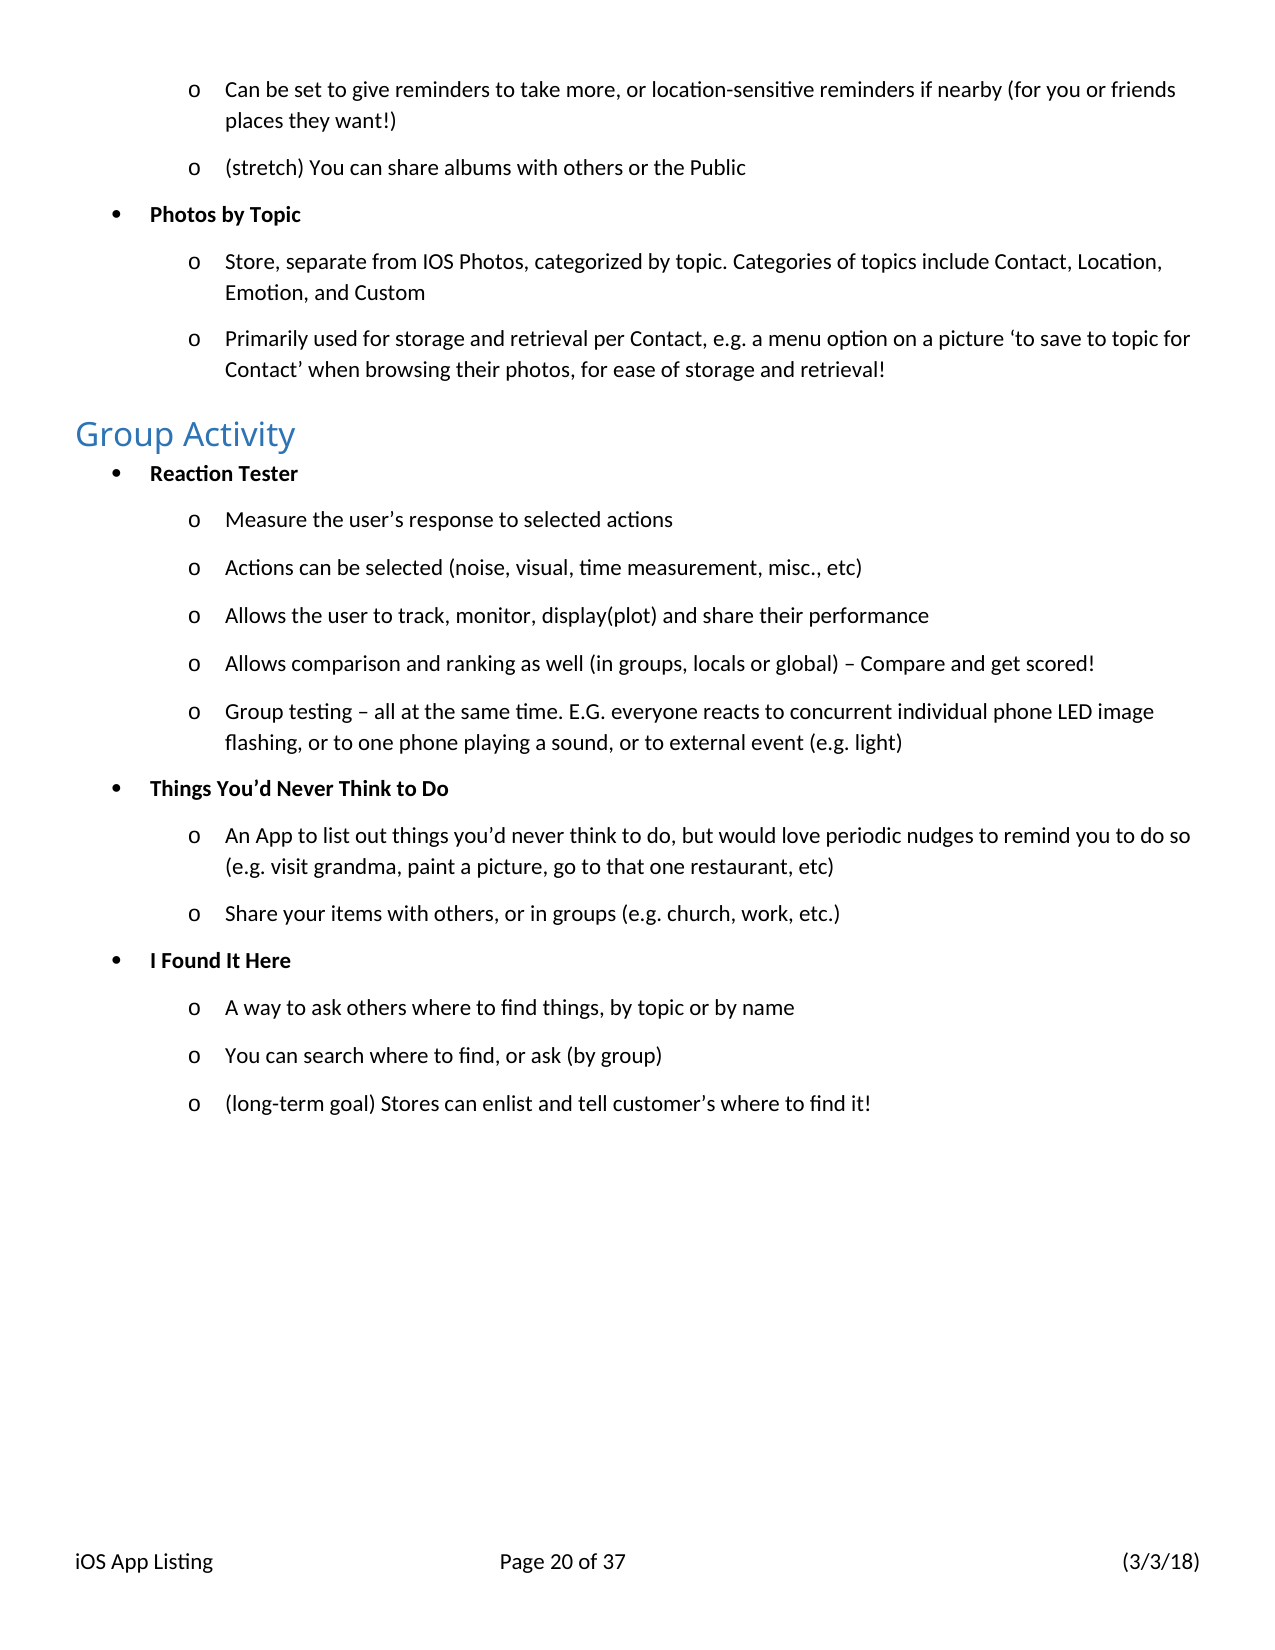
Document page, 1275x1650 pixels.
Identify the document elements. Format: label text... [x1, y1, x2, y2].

list I Found It Here [112, 946, 1200, 974]
list Primarily used for storage and retrieval per Contact, e.g. a menu option on a picture ‘to save to topic for Contact’ when browsing their photos, for ease of storage and retrieval! [187, 324, 1200, 384]
subtitle Group Activity [75, 411, 1200, 456]
list Share your items with others, or in groups (e.g. church, work, etc.) [187, 899, 1200, 928]
list Allows comparison and ranking as well (in groups, locals or global) – Compare and get scored! [187, 649, 1200, 678]
list An App to list out things you’d never think to do, but would love periodic nudges to remind you to do so (e.g. visit grandma, paint a picture, go to that one restaurant, etc) [187, 821, 1200, 880]
list Group testing – all at the same time. E.G. everyone reacts to concurrent individual phone LED image flashing, or to one phone playing a sound, or to external event (e.g. light) [187, 697, 1200, 756]
list Can be set to give reminders to take more, or location-sensitive reminders if nearby (for you or friends places they want!) [187, 75, 1200, 134]
list Allows the user to track, monitor, display(plot) and share their performance [187, 601, 1200, 630]
list Store, separate from IOS Photos, categorized by topic. Categories of topics include Contact, Location, Emotion, and Custom [187, 247, 1200, 306]
list Things You’d Never Think to Do [112, 774, 1200, 802]
list You can search where to find, or ask (by group) [187, 1041, 1200, 1070]
list A way to ask others where to find things, by topic or by name [187, 993, 1200, 1022]
list Actions can be selected (noise, visual, time measurement, misc., etc) [187, 553, 1200, 583]
list (long-term goal) Stores can enlist and tell customer’s where to find it! [187, 1089, 1200, 1118]
list Measure the user’s response to selected actions [187, 506, 1200, 535]
list Photos by Topic [112, 200, 1200, 228]
list Reaction Tester [112, 459, 1200, 487]
list (stretch) You can share albums with others or the Public [187, 153, 1200, 182]
